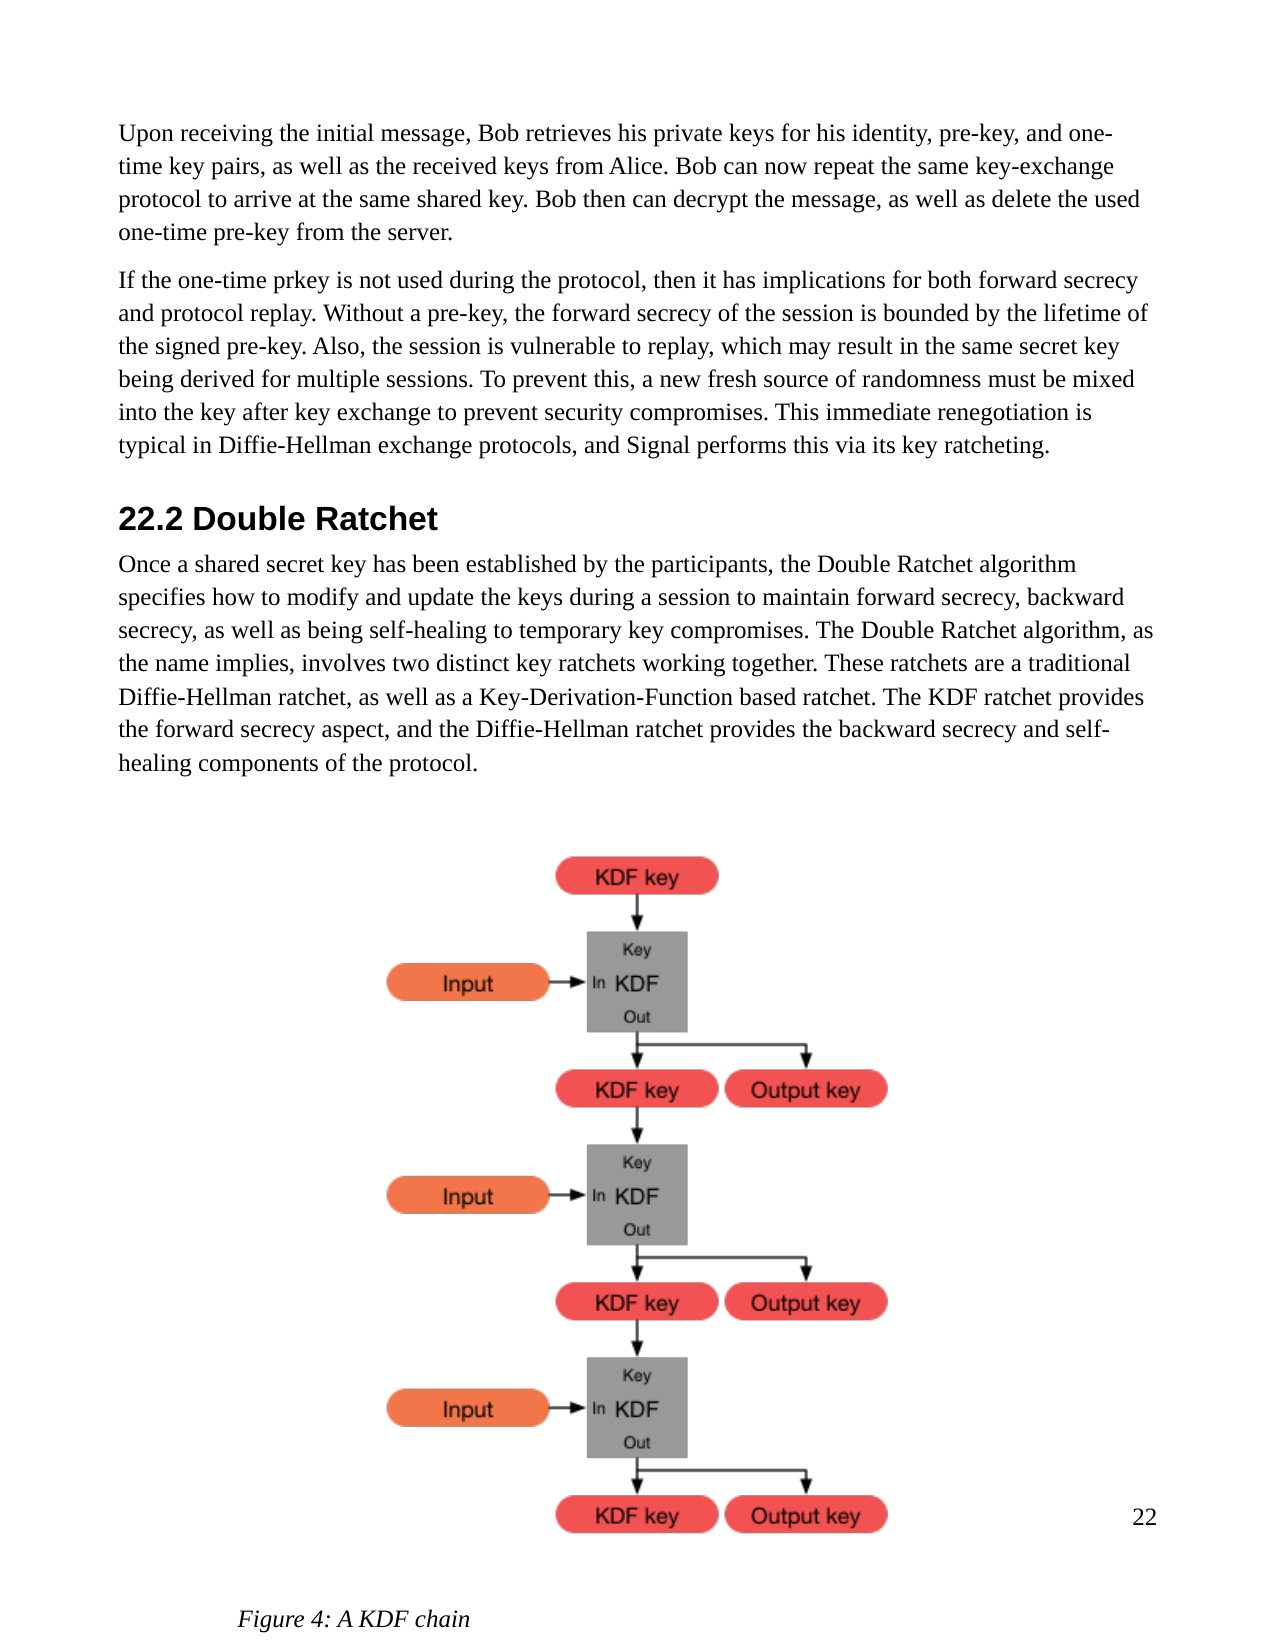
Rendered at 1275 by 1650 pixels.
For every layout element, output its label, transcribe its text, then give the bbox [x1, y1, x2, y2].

text Upon receiving the initial message, Bob retrieves his private keys for his identity, pre-key, and one-time key pairs, as well as the received keys from Alice. Bob can now repeat the same key-exchange protocol to arrive at the same shared key. Bob then can decrypt the message, as well as delete the used one-time pre-key from the server. [118, 118, 1157, 246]
text Once a shared secret key has been established by the participants, the Double Ratchet algorithm specifies how to modify and update the keys during a session to maintain forward secrecy, backward secrecy, as well as being self-healing to temporary key compromises. The Double Ratchet algorithm, as the name implies, involves two distinct key ratchets working together. These ratchets are a traditional Diffie-Hellman ratchet, as well as a Key-Derivation-Function based ratchet. The KDF ratchet provides the forward secrecy aspect, and the Diffie-Hellman ratchet provides the backward secrecy and self-healing components of the protocol. [118, 549, 1157, 776]
picture [237, 796, 1038, 1599]
subtitle Double Ratchet [118, 498, 1157, 537]
text Figure 4: A KDF chain [237, 1599, 1037, 1633]
text If the one-time prkey is not used during the protocol, then it has implications for both forward secrecy and protocol replay. Without a pre-key, the forward secrecy of the session is bounded by the lifetime of the signed pre-key. Also, the session is vulnerable to replay, which may result in the same secret key being derived for multiple sessions. To prevent this, a new fresh source of randomness must be mixed into the key after key exchange to prevent security compromises. This immediate renegotiation is typical in Diffie-Hellman exchange protocols, and Signal performs this via its key ratcheting. [118, 265, 1157, 459]
